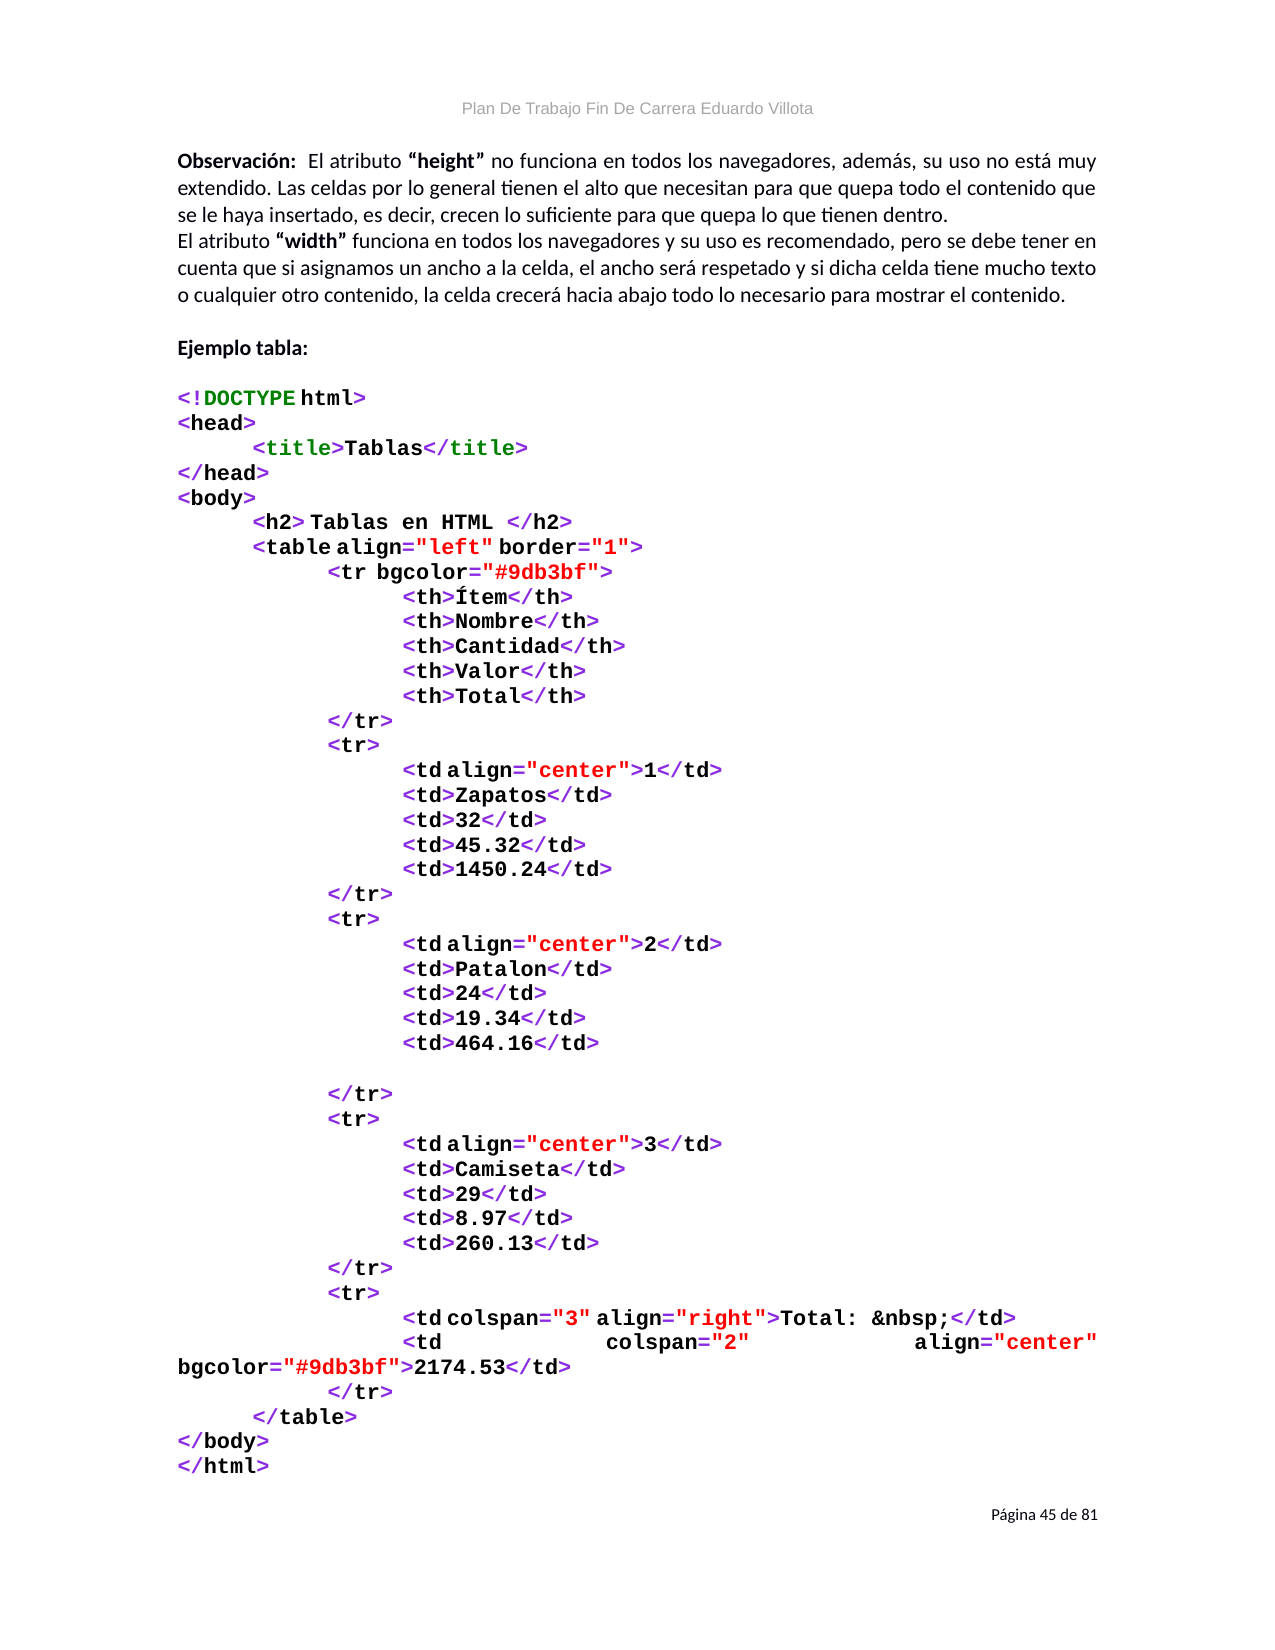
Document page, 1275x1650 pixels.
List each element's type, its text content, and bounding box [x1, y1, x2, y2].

text <td>8.97</td> [177, 1208, 1098, 1232]
text <body> [177, 487, 1098, 512]
text <td>Camiseta</td> [177, 1158, 1098, 1183]
text <h2> Tablas en HTML </h2> [177, 512, 1098, 536]
text <th>Valor</th> [177, 660, 1098, 685]
text <td colspan="2" align="center" bgcolor="#9db3bf">2174.53</td> [177, 1332, 1098, 1381]
text <th>Ítem</th> [177, 586, 1098, 611]
text <td>1450.24</td> [177, 859, 1098, 883]
text <td align="center">2</td> [177, 933, 1098, 958]
text <tr> [177, 1282, 1098, 1307]
text <table align="left" border="1"> [177, 536, 1098, 561]
text <tr bgcolor="#9db3bf"> [177, 561, 1098, 586]
text </tr> [177, 883, 1098, 908]
text <td>464.16</td> [177, 1032, 1098, 1057]
text <td>Patalon</td> [177, 958, 1098, 983]
text </tr> [177, 1381, 1098, 1406]
text <td>45.32</td> [177, 834, 1098, 859]
text <td>19.34</td> [177, 1007, 1098, 1032]
text </tr> [177, 710, 1098, 735]
text </html> [177, 1456, 1098, 1480]
text <td>260.13</td> [177, 1232, 1098, 1257]
text <head> [177, 412, 1098, 437]
text </tr> [177, 1257, 1098, 1282]
text <th>Nombre</th> [177, 611, 1098, 636]
text <td colspan="3" align="right">Total: &nbsp;</td> [177, 1307, 1098, 1332]
text Ejemplo tabla: [177, 334, 1098, 361]
text <td align="center">3</td> [177, 1133, 1098, 1158]
text Observación: El atributo “height” no funciona en todos los navegadores, además, su uso no está muy extendido. Las celdas por lo general tienen el alto que necesitan para que quepa todo el contenido que se le haya insertado, es decir, crecen lo suficiente para que quepa lo que tienen dentro. [177, 148, 1098, 228]
text <th>Cantidad</th> [177, 636, 1098, 660]
text <td>24</td> [177, 983, 1098, 1007]
text <!DOCTYPE html> [177, 388, 1098, 412]
text <td>29</td> [177, 1183, 1098, 1208]
text </tr> [177, 1084, 1098, 1108]
text El atributo “width” funciona en todos los navegadores y su uso es recomendado, pero se debe tener en cuenta que si asignamos un ancho a la celda, el ancho será respetado y si dicha celda tiene mucho texto o cualquier otro contenido, la celda crecerá hacia abajo todo lo necesario para mostrar el contenido. [177, 228, 1098, 308]
text <tr> [177, 735, 1098, 759]
text </head> [177, 462, 1098, 487]
text </table> [177, 1406, 1098, 1431]
text <td>Zapatos</td> [177, 784, 1098, 809]
text </body> [177, 1431, 1098, 1456]
text <tr> [177, 1108, 1098, 1133]
text <td align="center">1</td> [177, 759, 1098, 784]
text <th>Total</th> [177, 685, 1098, 710]
text <title>Tablas</title> [177, 437, 1098, 462]
text <tr> [177, 908, 1098, 933]
text <td>32</td> [177, 809, 1098, 834]
